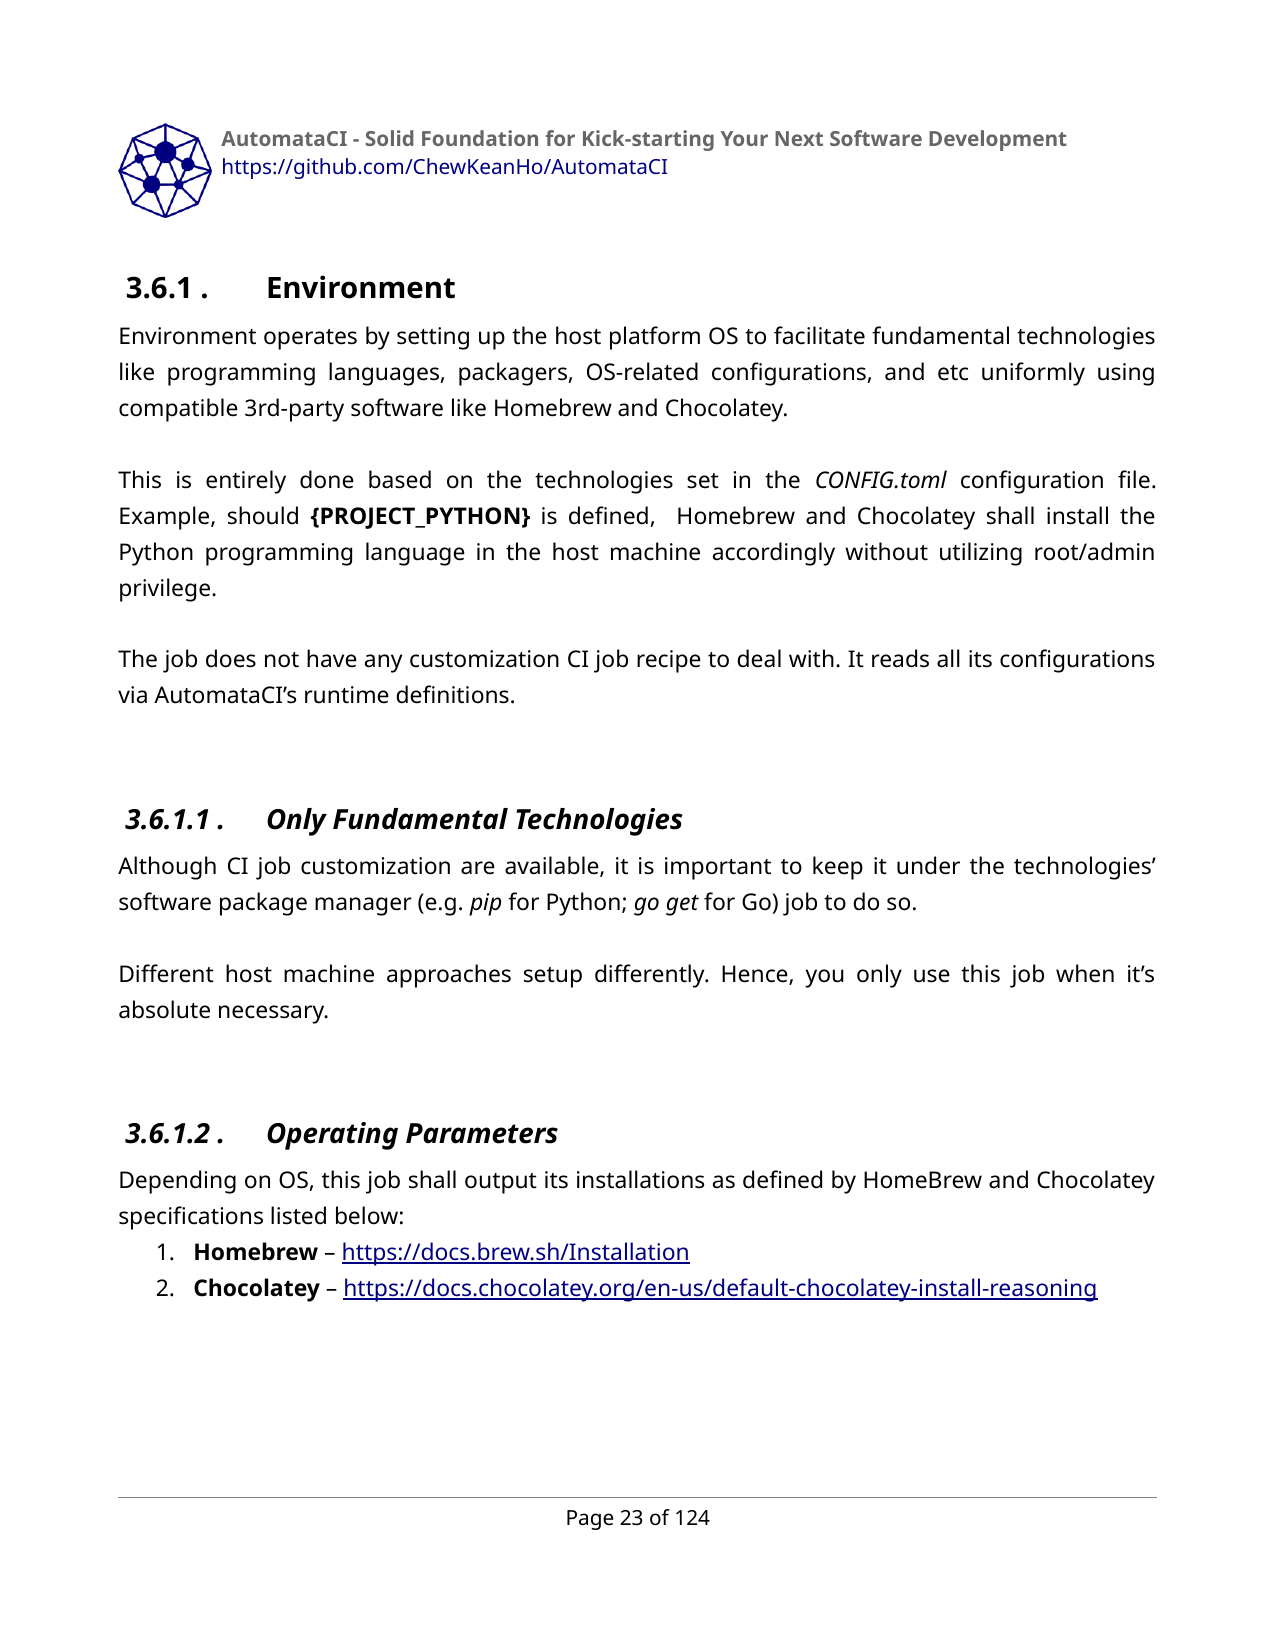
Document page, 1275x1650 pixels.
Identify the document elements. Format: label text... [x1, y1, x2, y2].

text This is entirely done based on the technologies set in the CONFIG.toml configuration file. Example, should {PROJECT_PYTHON} is defined, Homebrew and Chocolatey shall install the Python programming language in the host machine accordingly without utilizing root/admin privilege. [118, 464, 1157, 603]
text Different host machine approaches setup differently. Hence, you only use this job when it’s absolute necessary. [118, 958, 1157, 1025]
picture [118, 123, 212, 218]
subtitle Only Fundamental Technologies [118, 799, 1157, 837]
text Although CI job customization are available, it is important to keep it under the technologies’ software package manager (e.g. pip for Python; go get for Go) job to do so. [118, 850, 1157, 917]
text Depending on OS, this job shall output its installations as defined by HomeBrew and Chocolatey specifications listed below: [118, 1164, 1157, 1231]
list Homebrew – https://docs.brew.sh/Installation [156, 1236, 1157, 1267]
text The job does not have any customization CI job recipe to deal with. It reads all its configurations via AutomataCI’s runtime definitions. [118, 643, 1157, 711]
subtitle Environment [118, 267, 1157, 307]
text Environment operates by setting up the host platform OS to facilitate fundamental technologies like programming languages, packagers, OS-related configurations, and etc uniformly using compatible 3rd-party software like Homebrew and Chocolatey. [118, 320, 1157, 423]
list Chocolatey – https://docs.chocolatey.org/en-us/default-chocolatey-install-reasoning [156, 1272, 1157, 1303]
subtitle Operating Parameters [118, 1114, 1157, 1152]
